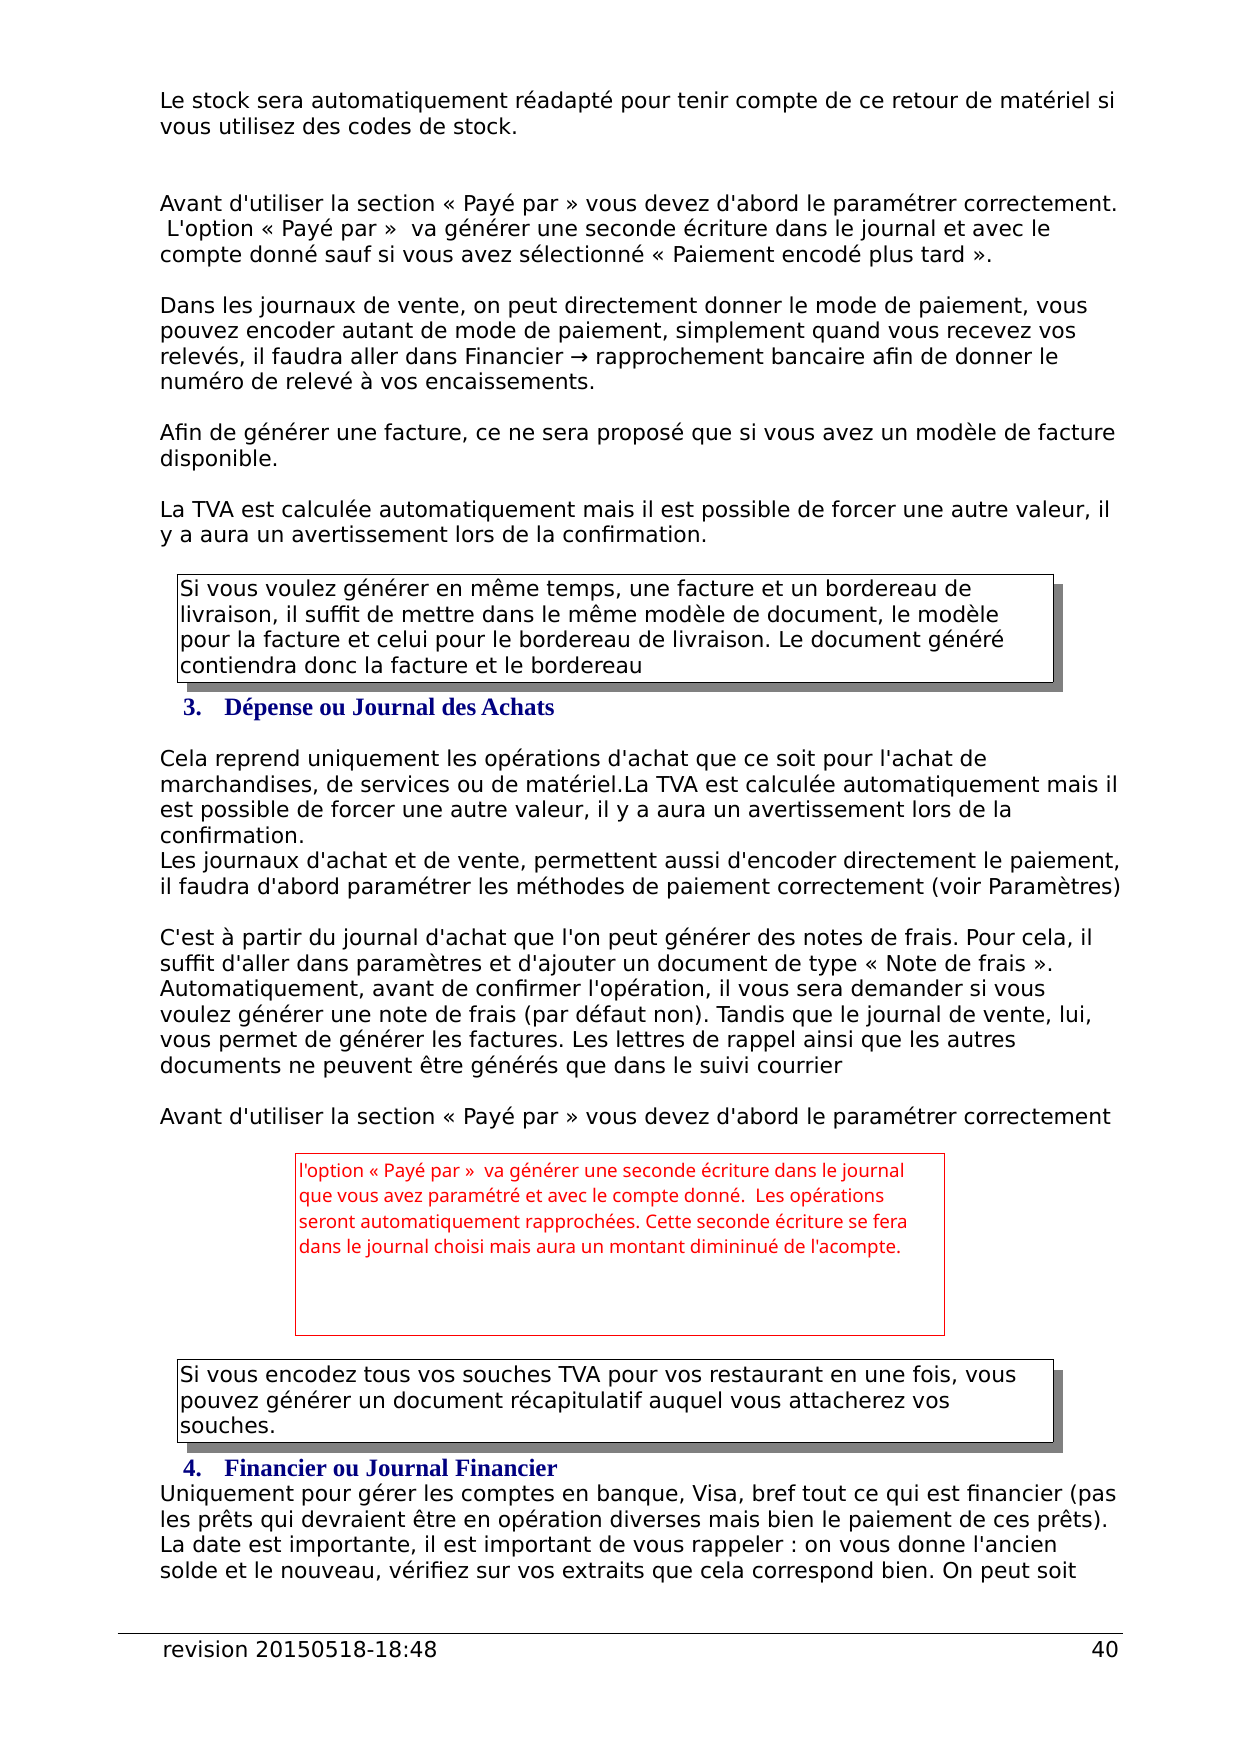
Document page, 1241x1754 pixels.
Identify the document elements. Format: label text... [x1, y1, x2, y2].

text l'option « Payé par » va générer une seconde écriture dans le journal que vous avez paramétré et avec le compte donné. Les opérations seront automatiquement rapprochées. Cette seconde écriture se fera dans le journal choisi mais aura un montant dimininué de l'acompte. [296, 1154, 944, 1259]
text Si vous voulez générer en même temps, une facture et un bordereau de livraison, il suffit de mettre dans le même modèle de document, le modèle pour la facture et celui pour le bordereau de livraison. Le document généré contiendra donc la facture et le bordereau [178, 575, 1053, 682]
text La date est importante, il est important de vous rappeler : on vous donne l'ancien solde et le nouveau, vérifiez sur vos extraits que cela correspond bien. On peut soit [159, 1532, 1123, 1583]
text La TVA est calculée automatiquement mais il est possible de forcer une autre valeur, il y a aura un avertissement lors de la confirmation. [159, 497, 1123, 548]
text Si vous encodez tous vos souches TVA pour vos restaurant en une fois, vous pouvez générer un document récapitulatif auquel vous attacherez vos souches. [178, 1360, 1053, 1442]
text C'est à partir du journal d'achat que l'on peut générer des notes de frais. Pour cela, il suffit d'aller dans paramètres et d'ajouter un document de type « Note de frais ». Automatiquement, avant de confirmer l'opération, il vous sera demander si vous voulez générer une note de frais (par défaut non). Tandis que le journal de vente, lui, vous permet de générer les factures. Les lettres de rappel ainsi que les autres documents ne peuvent être générés que dans le suivi courrier [159, 925, 1123, 1078]
subtitle Dépense ou Journal des Achats [177, 692, 1123, 721]
text L'option « Payé par » va générer une seconde écriture dans le journal et avec le compte donné sauf si vous avez sélectionné « Paiement encodé plus tard ». [159, 216, 1123, 267]
text Dans les journaux de vente, on peut directement donner le mode de paiement, vous pouvez encoder autant de mode de paiement, simplement quand vous recevez vos relevés, il faudra aller dans Financier → rapprochement bancaire afin de donner le numéro de relevé à vos encaissements. [159, 293, 1123, 395]
text Avant d'utiliser la section « Payé par » vous devez d'abord le paramétrer correctement [159, 1104, 1123, 1129]
text Afin de générer une facture, ce ne sera proposé que si vous avez un modèle de facture disponible. [159, 420, 1123, 471]
text Avant d'utiliser la section « Payé par » vous devez d'abord le paramétrer correctement. [159, 191, 1123, 216]
text Uniquement pour gérer les comptes en banque, Visa, bref tout ce qui est financier (pas les prêts qui devraient être en opération diverses mais bien le paiement de ces prêts). [159, 1481, 1123, 1532]
text Les journaux d'achat et de vente, permettent aussi d'encoder directement le paiement, il faudra d'abord paramétrer les méthodes de paiement correctement (voir Paramètres) [159, 848, 1123, 899]
text Le stock sera automatiquement réadapté pour tenir compte de ce retour de matériel si vous utilisez des codes de stock. [159, 88, 1123, 139]
subtitle Financier ou Journal Financier [177, 1453, 1123, 1481]
text Cela reprend uniquement les opérations d'achat que ce soit pour l'achat de marchandises, de services ou de matériel.La TVA est calculée automatiquement mais il est possible de forcer une autre valeur, il y a aura un avertissement lors de la confirmation. [159, 746, 1123, 848]
